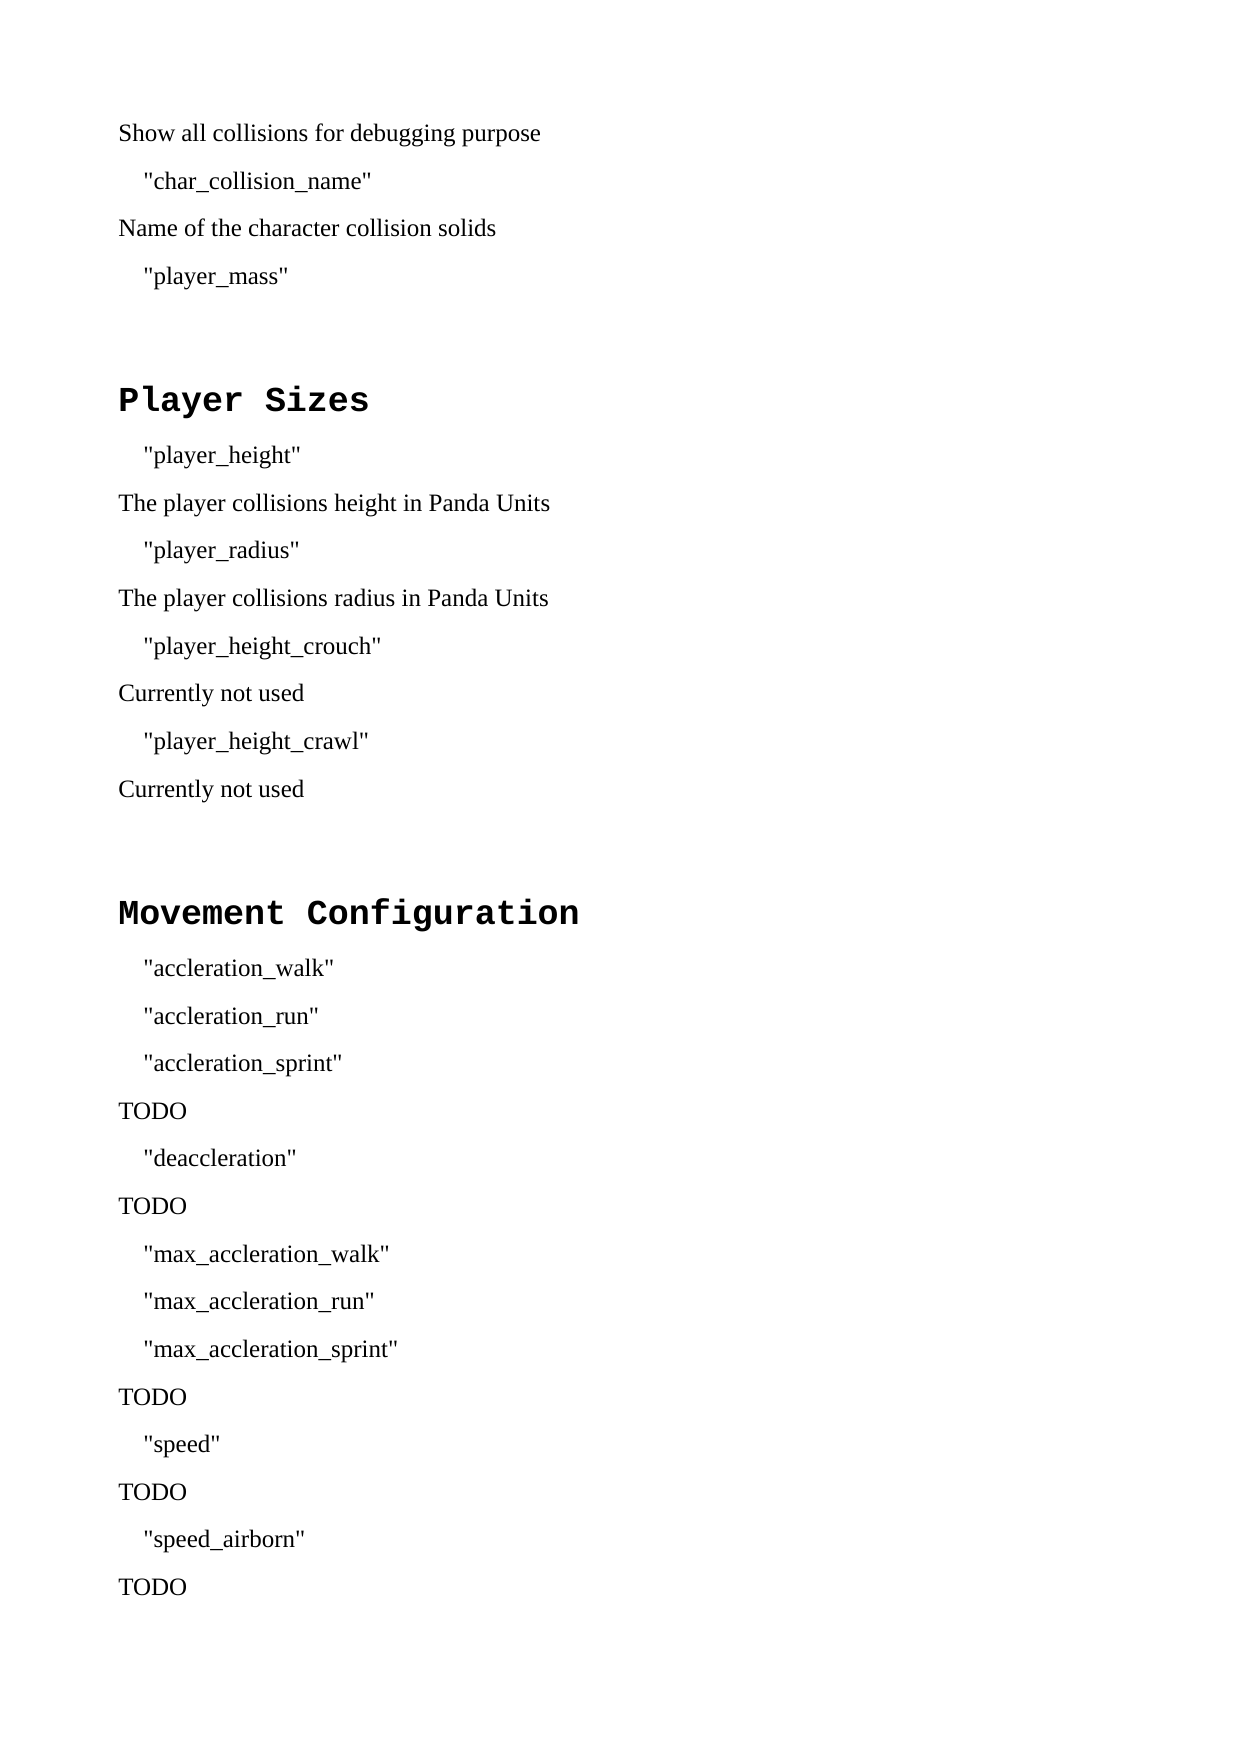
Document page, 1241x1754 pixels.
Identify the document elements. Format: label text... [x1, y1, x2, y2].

text The player collisions height in Panda Units [118, 488, 1122, 517]
text Show all collisions for debugging purpose [118, 118, 1122, 147]
text Currently not used [118, 678, 1122, 707]
text TODO [118, 1382, 1122, 1410]
text Currently not used [118, 774, 1122, 802]
text "char_collision_name" [118, 166, 1122, 194]
text TODO [118, 1096, 1122, 1125]
text "accleration_run" [118, 1001, 1122, 1029]
text TODO [118, 1477, 1122, 1506]
text "deaccleration" [118, 1143, 1122, 1172]
text "player_height_crouch" [118, 631, 1122, 659]
text TODO [118, 1191, 1122, 1220]
text TODO [118, 1572, 1122, 1601]
subtitle Movement Configuration [118, 895, 1122, 935]
text "player_mass" [118, 261, 1122, 290]
text "accleration_sprint" [118, 1048, 1122, 1077]
text "player_height_crawl" [118, 726, 1122, 755]
text "player_radius" [118, 536, 1122, 564]
text "max_accleration_sprint" [118, 1334, 1122, 1363]
text "speed" [118, 1429, 1122, 1458]
text "speed_airborn" [118, 1524, 1122, 1553]
text "max_accleration_run" [118, 1286, 1122, 1315]
text The player collisions radius in Panda Units [118, 583, 1122, 612]
text "max_accleration_walk" [118, 1239, 1122, 1267]
text Name of the character collision solids [118, 213, 1122, 242]
text "accleration_walk" [118, 953, 1122, 982]
text "player_height" [118, 440, 1122, 469]
subtitle Player Sizes [118, 382, 1122, 422]
